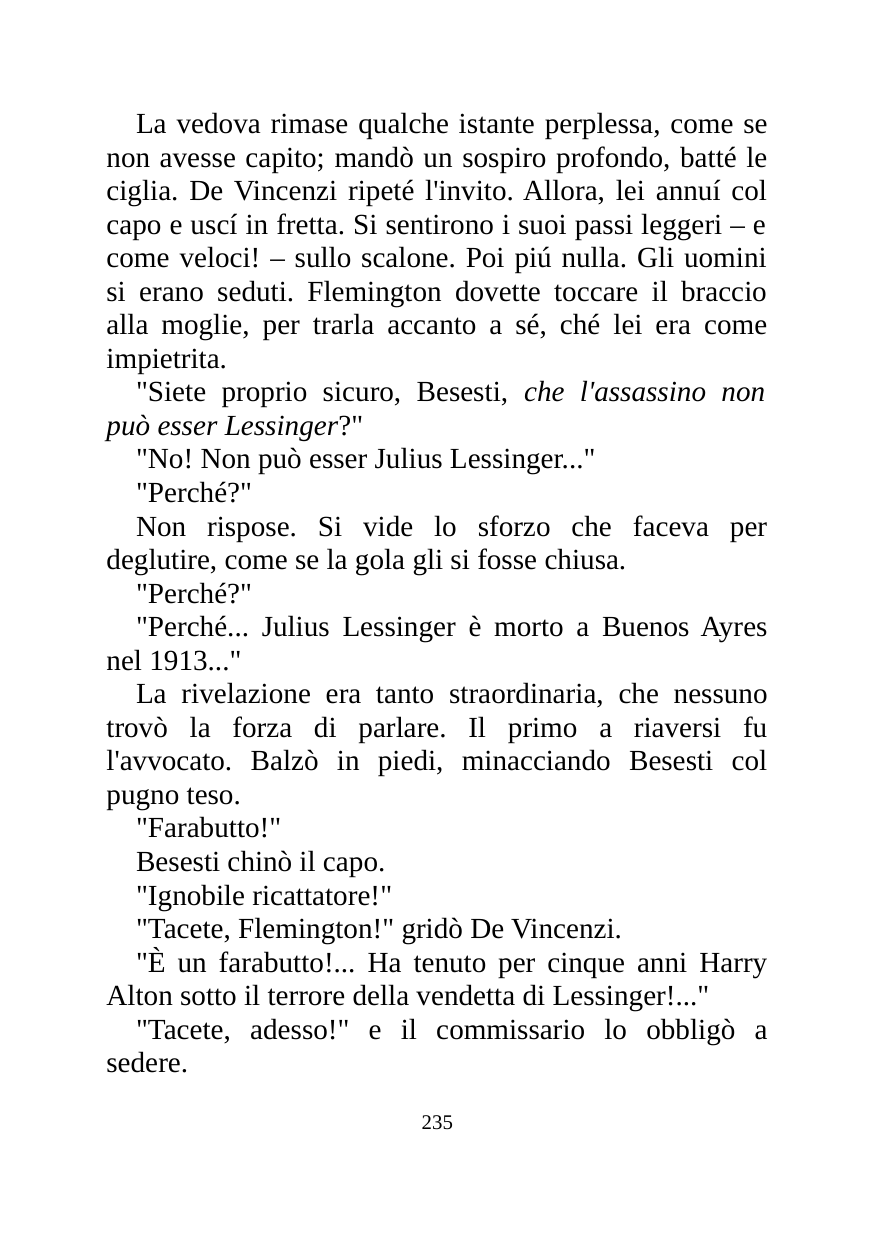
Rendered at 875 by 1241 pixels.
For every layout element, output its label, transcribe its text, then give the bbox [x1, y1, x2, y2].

text "Ignobile ricattatore!" [106, 878, 768, 911]
text "Perché... Julius Lessinger è morto a Buenos Ayres nel 1913..." [106, 609, 768, 676]
text "Tacete, Flemington!" gridò De Vincenzi. [106, 911, 768, 945]
text "Tacete, adesso!" e il commissario lo obbligò a sedere. [106, 1012, 768, 1079]
text "No! Non può esser Julius Lessinger..." [106, 442, 768, 475]
text Non rispose. Si vide lo sforzo che faceva per deglutire, come se la gola gli si fosse chiusa. [106, 509, 768, 576]
text "Perché?" [106, 576, 768, 609]
text La rivelazione era tanto straordinaria, che nessuno trovò la forza di parlare. Il primo a riaversi fu l'avvocato. Balzò in piedi, minacciando Besesti col pugno teso. [106, 676, 768, 811]
text La vedova rimase qualche istante perplessa, come se non avesse capito; mandò un sospiro profondo, batté le ciglia. De Vincenzi ripeté l'invito. Allora, lei annuí col capo e uscí in fretta. Si sentirono i suoi passi leggeri – e come veloci! – sullo scalone. Poi piú nulla. Gli uomini si erano seduti. Flemington dovette toccare il braccio alla moglie, per trarla accanto a sé, ché lei era come impietrita. [106, 106, 768, 374]
text "Farabutto!" [106, 811, 768, 844]
text "Siete proprio sicuro, Besesti, che l'assassino non può esser Lessinger?" [106, 374, 768, 442]
text "È un farabutto!... Ha tenuto per cinque anni Harry Alton sotto il terrore della vendetta di Lessinger!..." [106, 945, 768, 1012]
text Besesti chinò il capo. [106, 844, 768, 878]
text "Perché?" [106, 475, 768, 509]
